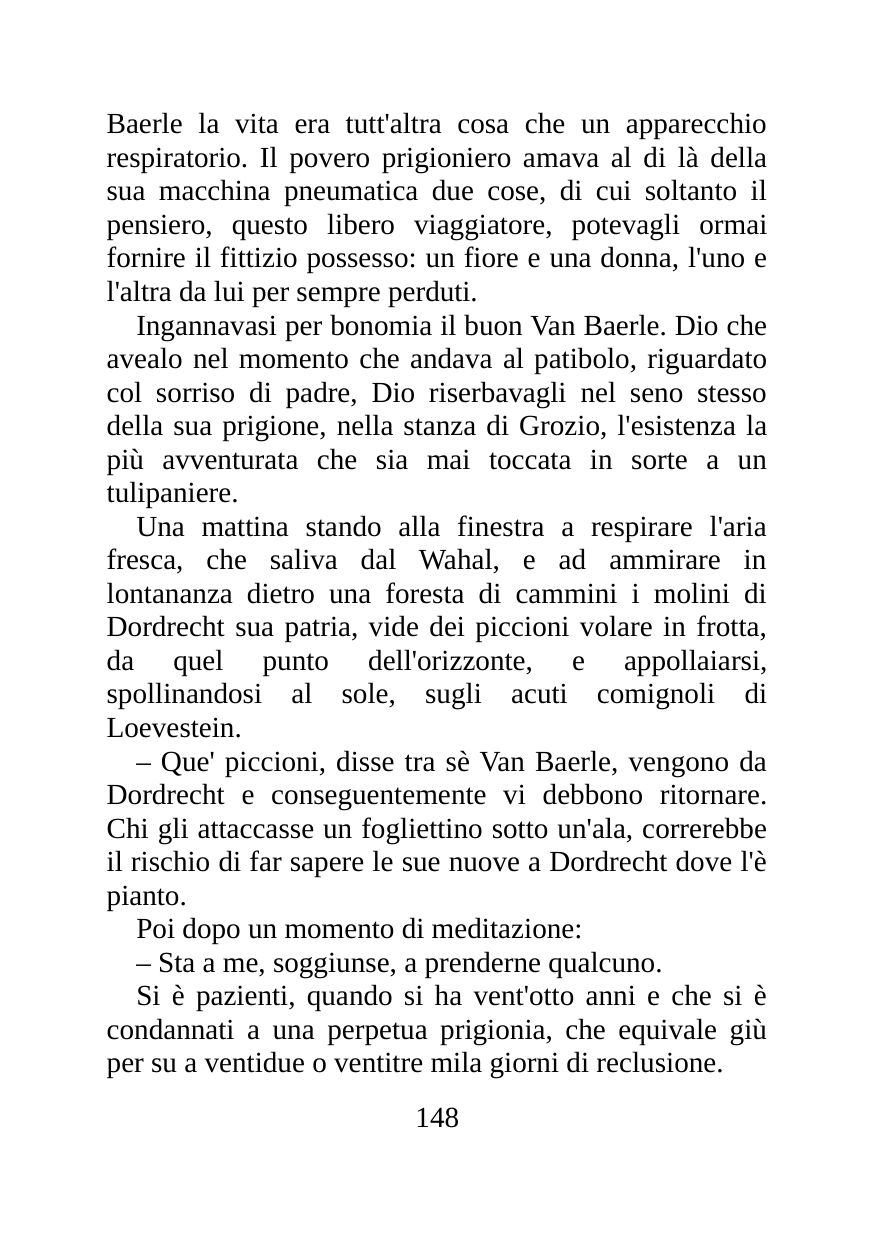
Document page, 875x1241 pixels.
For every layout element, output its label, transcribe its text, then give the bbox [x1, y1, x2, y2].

text Una mattina stando alla finestra a respirare l'aria fresca, che saliva dal Wahal, e ad ammirare in lontananza dietro una foresta di cammini i molini di Dordrecht sua patria, vide dei piccioni volare in frotta, da quel punto dell'orizzonte, e appollaiarsi, spollinandosi al sole, sugli acuti comignoli di Loevestein. [106, 509, 768, 744]
text Poi dopo un momento di meditazione: [106, 911, 768, 945]
text ‒ Que' piccioni, disse tra sè Van Baerle, vengono da Dordrecht e conseguentemente vi debbono ritornare. Chi gli attaccasse un fogliettino sotto un'ala, correrebbe il rischio di far sapere le sue nuove a Dordrecht dove l'è pianto. [106, 744, 768, 911]
text ‒ Sta a me, soggiunse, a prenderne qualcuno. [106, 945, 768, 978]
text Baerle la vita era tutt'altra cosa che un apparecchio respiratorio. Il povero prigioniero amava al di là della sua macchina pneumatica due cose, di cui soltanto il pensiero, questo libero viaggiatore, potevagli ormai fornire il fittizio possesso: un fiore e una donna, l'uno e l'altra da lui per sempre perduti. [106, 106, 768, 308]
text Ingannavasi per bonomia il buon Van Baerle. Dio che avealo nel momento che andava al patibolo, riguardato col sorriso di padre, Dio riserbavagli nel seno stesso della sua prigione, nella stanza di Grozio, l'esistenza la più avventurata che sia mai toccata in sorte a un tulipaniere. [106, 308, 768, 509]
text Si è pazienti, quando si ha vent'otto anni e che si è condannati a una perpetua prigionia, che equivale giù per su a ventidue o ventitre mila giorni di reclusione. [106, 978, 768, 1079]
